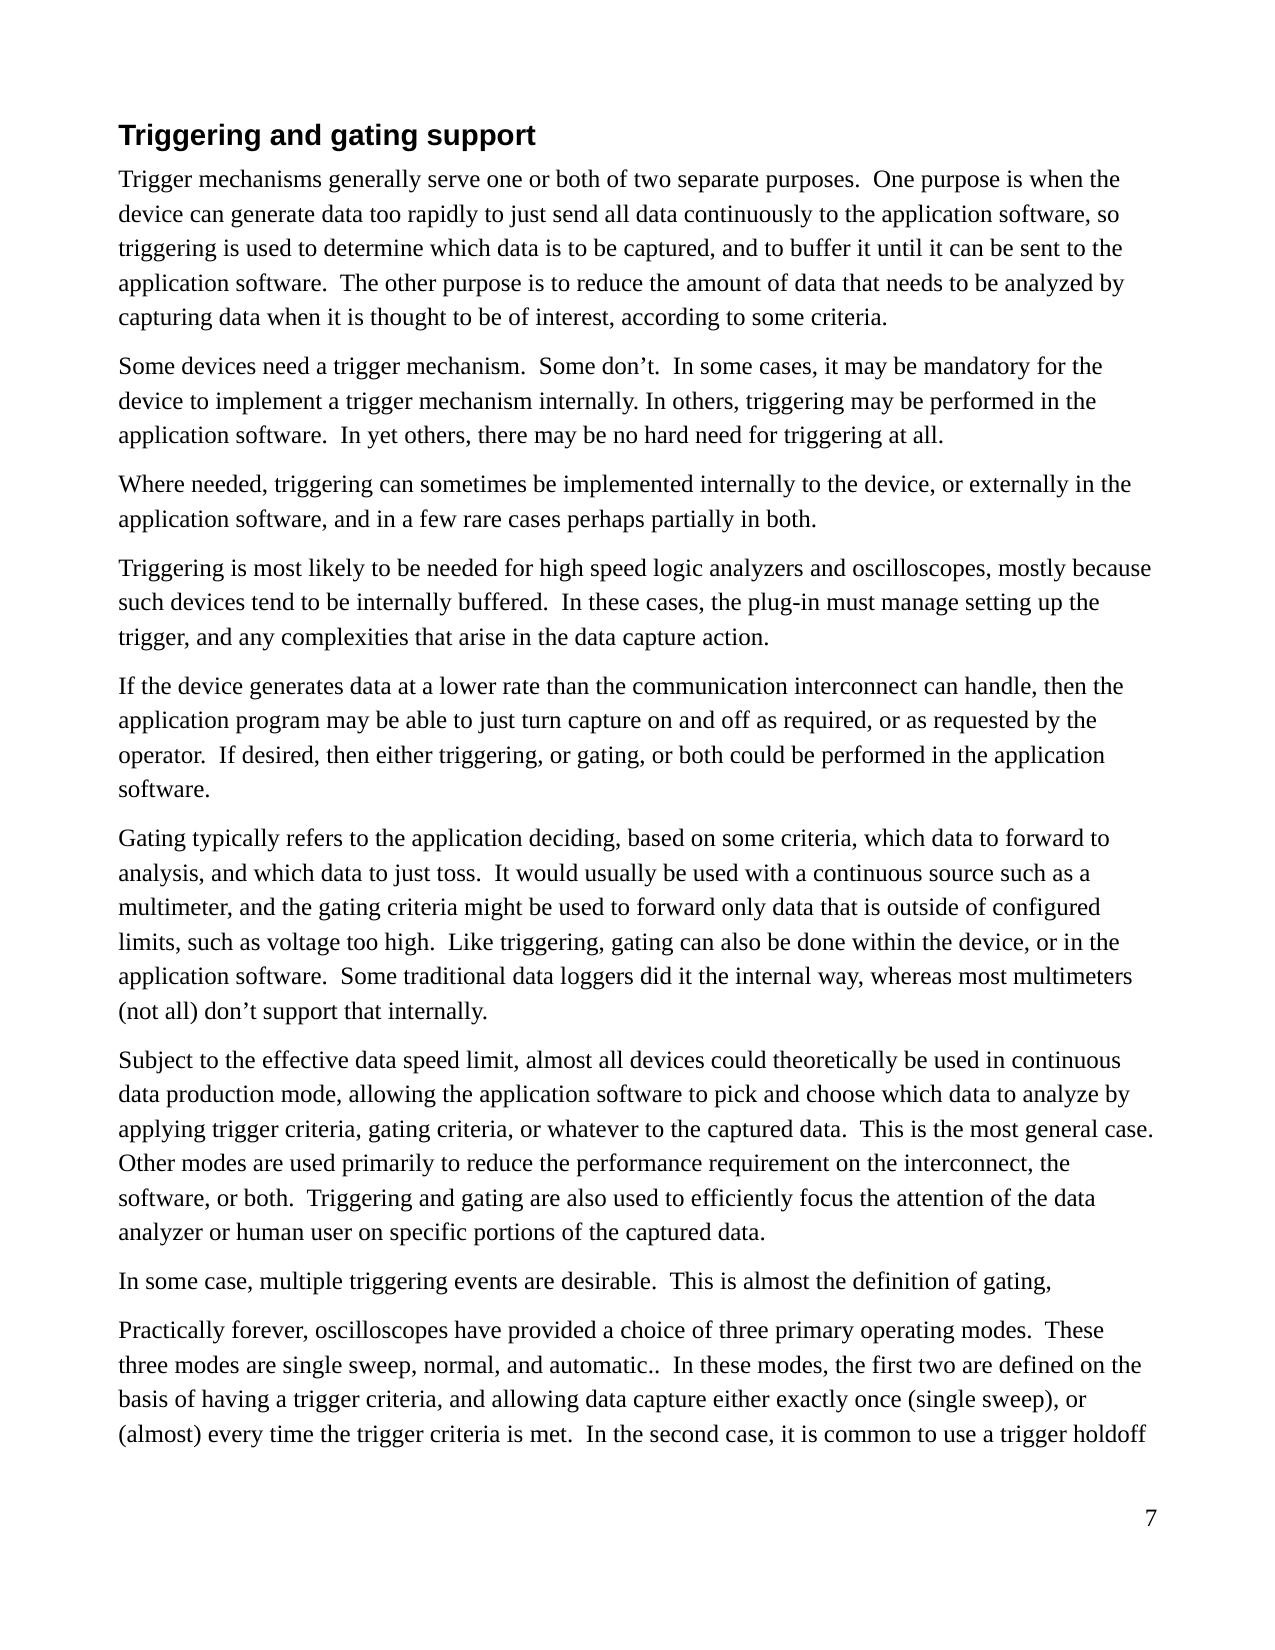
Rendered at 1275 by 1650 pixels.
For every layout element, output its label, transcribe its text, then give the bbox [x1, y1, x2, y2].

text Subject to the effective data speed limit, almost all devices could theoretically be used in continuous data production mode, allowing the application software to pick and choose which data to analyze by applying trigger criteria, gating criteria, or whatever to the captured data. This is the most general case. Other modes are used primarily to reduce the performance requirement on the interconnect, the software, or both. Triggering and gating are also used to efficiently focus the attention of the data analyzer or human user on specific portions of the captured data. [118, 1045, 1157, 1246]
subtitle Triggering and gating support [118, 118, 1157, 152]
text Trigger mechanisms generally serve one or both of two separate purposes. One purpose is when the device can generate data too rapidly to just send all data continuously to the application software, so triggering is used to determine which data is to be captured, and to buffer it until it can be sent to the application software. The other purpose is to reduce the amount of data that needs to be analyzed by capturing data when it is thought to be of interest, according to some criteria. [118, 164, 1157, 331]
text Practically forever, oscilloscopes have provided a choice of three primary operating modes. These three modes are single sweep, normal, and automatic.. In these modes, the first two are defined on the basis of having a trigger criteria, and allowing data capture either exactly once (single sweep), or (almost) every time the trigger criteria is met. In the second case, it is common to use a trigger holdoff [118, 1315, 1157, 1448]
text In some case, multiple triggering events are desirable. This is almost the definition of gating, [118, 1266, 1157, 1295]
text Some devices need a trigger mechanism. Some don’t. In some cases, it may be mandatory for the device to implement a trigger mechanism internally. In others, triggering may be performed in the application software. In yet others, there may be no hard need for triggering at all. [118, 351, 1157, 449]
text If the device generates data at a lower rate than the communication interconnect can handle, then the application program may be able to just turn capture on and off as required, or as requested by the operator. If desired, then either triggering, or gating, or both could be performed in the application software. [118, 671, 1157, 803]
text Where needed, triggering can sometimes be implemented internally to the device, or externally in the application software, and in a few rare cases perhaps partially in both. [118, 469, 1157, 533]
text Triggering is most likely to be needed for high speed logic analyzers and oscilloscopes, mostly because such devices tend to be internally buffered. In these cases, the plug-in must manage setting up the trigger, and any complexities that arise in the data capture action. [118, 553, 1157, 651]
text Gating typically refers to the application deciding, based on some criteria, which data to forward to analysis, and which data to just toss. It would usually be used with a continuous source such as a multimeter, and the gating criteria might be used to forward only data that is outside of configured limits, such as voltage too high. Like triggering, gating can also be done within the device, or in the application software. Some traditional data loggers did it the internal way, whereas most multimeters (not all) don’t support that internally. [118, 823, 1157, 1024]
